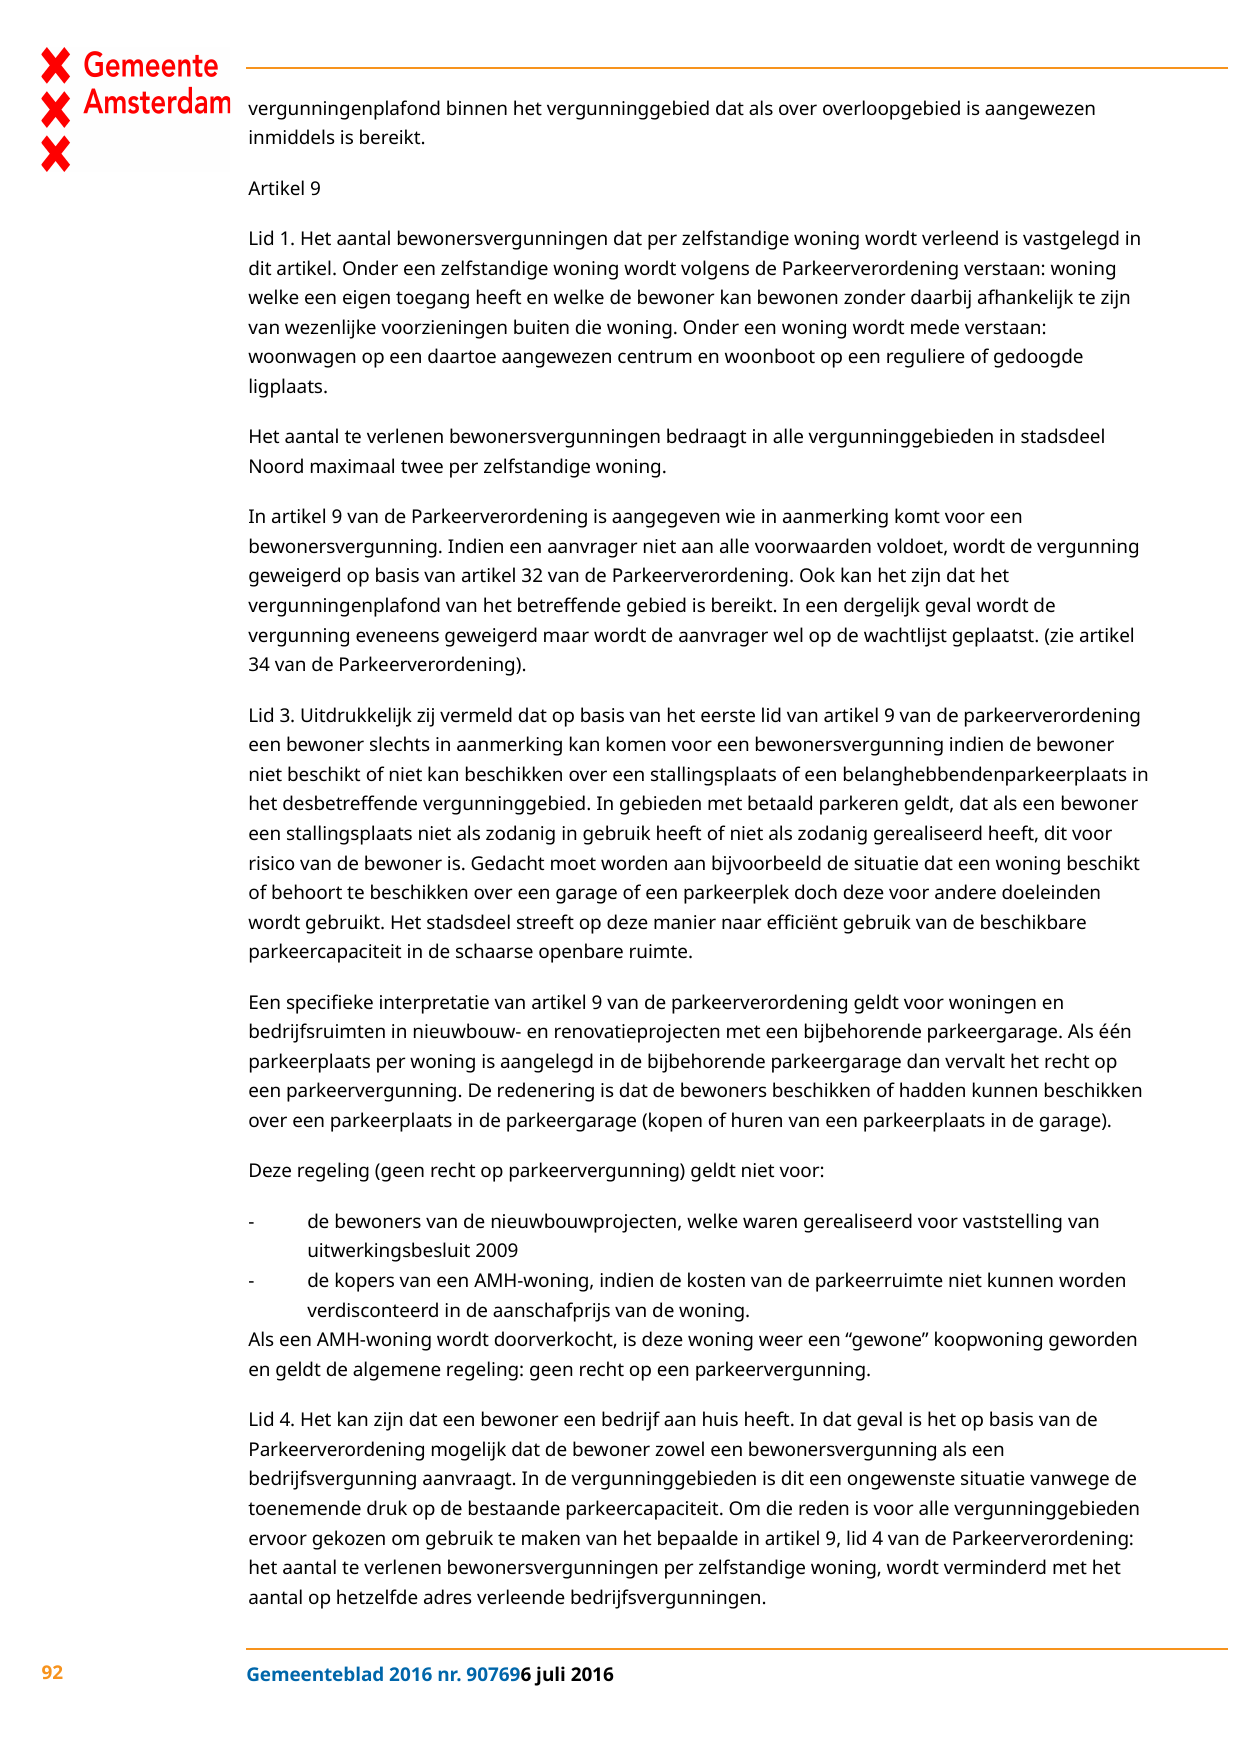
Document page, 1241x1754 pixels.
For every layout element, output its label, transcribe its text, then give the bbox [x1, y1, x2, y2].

text Het aantal te verlenen bewonersvergunningen bedraagt in alle vergunninggebieden in stadsdeel Noord maximaal twee per zelfstandige woning. [248, 423, 1152, 479]
text Lid 4. Het kan zijn dat een bewoner een bedrijf aan huis heeft. In dat geval is het op basis van de Parkeerverordening mogelijk dat de bewoner zowel een bewonersvergunning als een bedrijfsvergunning aanvraagt. In de vergunninggebieden is dit een ongewenste situatie vanwege de toenemende druk op de bestaande parkeercapaciteit. Om die reden is voor alle vergunninggebieden ervoor gekozen om gebruik te maken van het bepaalde in artikel 9, lid 4 van de Parkeerverordening: het aantal te verlenen bewonersvergunningen per zelfstandige woning, wordt verminderd met het aantal op hetzelfde adres verleende bedrijfsvergunningen. [248, 1406, 1152, 1610]
text Een specifieke interpretatie van artikel 9 van de parkeerverordening geldt voor woningen en bedrijfsruimten in nieuwbouw- en renovatieprojecten met een bijbehorende parkeergarage. Als één parkeerplaats per woning is aangelegd in de bijbehorende parkeergarage dan vervalt het recht op een parkeervergunning. De redenering is dat de bewoners beschikken of hadden kunnen beschikken over een parkeerplaats in de parkeergarage (kopen of huren van een parkeerplaats in de garage). [248, 989, 1152, 1133]
picture [41, 47, 231, 172]
list de kopers van een AMH-woning, indien de kosten van de parkeerruimte niet kunnen worden verdisconteerd in de aanschafprijs van de woning. [248, 1267, 1152, 1323]
text Deze regeling (geen recht op parkeervergunning) geldt niet voor: [248, 1158, 1152, 1183]
text Lid 3. Uitdrukkelijk zij vermeld dat op basis van het eerste lid van artikel 9 van de parkeerverordening een bewoner slechts in aanmerking kan komen voor een bewonersvergunning indien de bewoner niet beschikt of niet kan beschikken over een stallingsplaats of een belanghebbendenparkeerplaats in het desbetreffende vergunninggebied. In gebieden met betaald parkeren geldt, dat als een bewoner een stallingsplaats niet als zodanig in gebruik heeft of niet als zodanig gerealiseerd heeft, dit voor risico van de bewoner is. Gedacht moet worden aan bijvoorbeeld de situatie dat een woning beschikt of behoort te beschikken over een garage of een parkeerplek doch deze voor andere doeleinden wordt gebruikt. Het stadsdeel streeft op deze manier naar efficiënt gebruik van de beschikbare parkeercapaciteit in de schaarse openbare ruimte. [248, 702, 1152, 964]
text vergunningenplafond binnen het vergunninggebied dat als over overloopgebied is aangewezen inmiddels is bereikt. [248, 95, 1152, 150]
text Artikel 9 [248, 175, 1152, 201]
text Lid 1. Het aantal bewonersvergunningen dat per zelfstandige woning wordt verleend is vastgelegd in dit artikel. Onder een zelfstandige woning wordt volgens de Parkeerverordening verstaan: woning welke een eigen toegang heeft en welke de bewoner kan bewonen zonder daarbij afhankelijk te zijn van wezenlijke voorzieningen buiten die woning. Onder een woning wordt mede verstaan: woonwagen op een daartoe aangewezen centrum en woonboot op een reguliere of gedoogde ligplaats. [248, 225, 1152, 399]
list de bewoners van de nieuwbouwprojecten, welke waren gerealiseerd voor vaststelling van uitwerkingsbesluit 2009 [248, 1208, 1152, 1263]
text Als een AMH-woning wordt doorverkocht, is deze woning weer een “gewone” koopwoning geworden en geldt de algemene regeling: geen recht op een parkeervergunning. [248, 1326, 1152, 1382]
text In artikel 9 van de Parkeerverordening is aangegeven wie in aanmerking komt voor een bewonersvergunning. Indien een aanvrager niet aan alle voorwaarden voldoet, wordt de vergunning geweigerd op basis van artikel 32 van de Parkeerverordening. Ook kan het zijn dat het vergunningenplafond van het betreffende gebied is bereikt. In een dergelijk geval wordt de vergunning eveneens geweigerd maar wordt de aanvrager wel op de wachtlijst geplaatst. (zie artikel 34 van de Parkeerverordening). [248, 503, 1152, 677]
